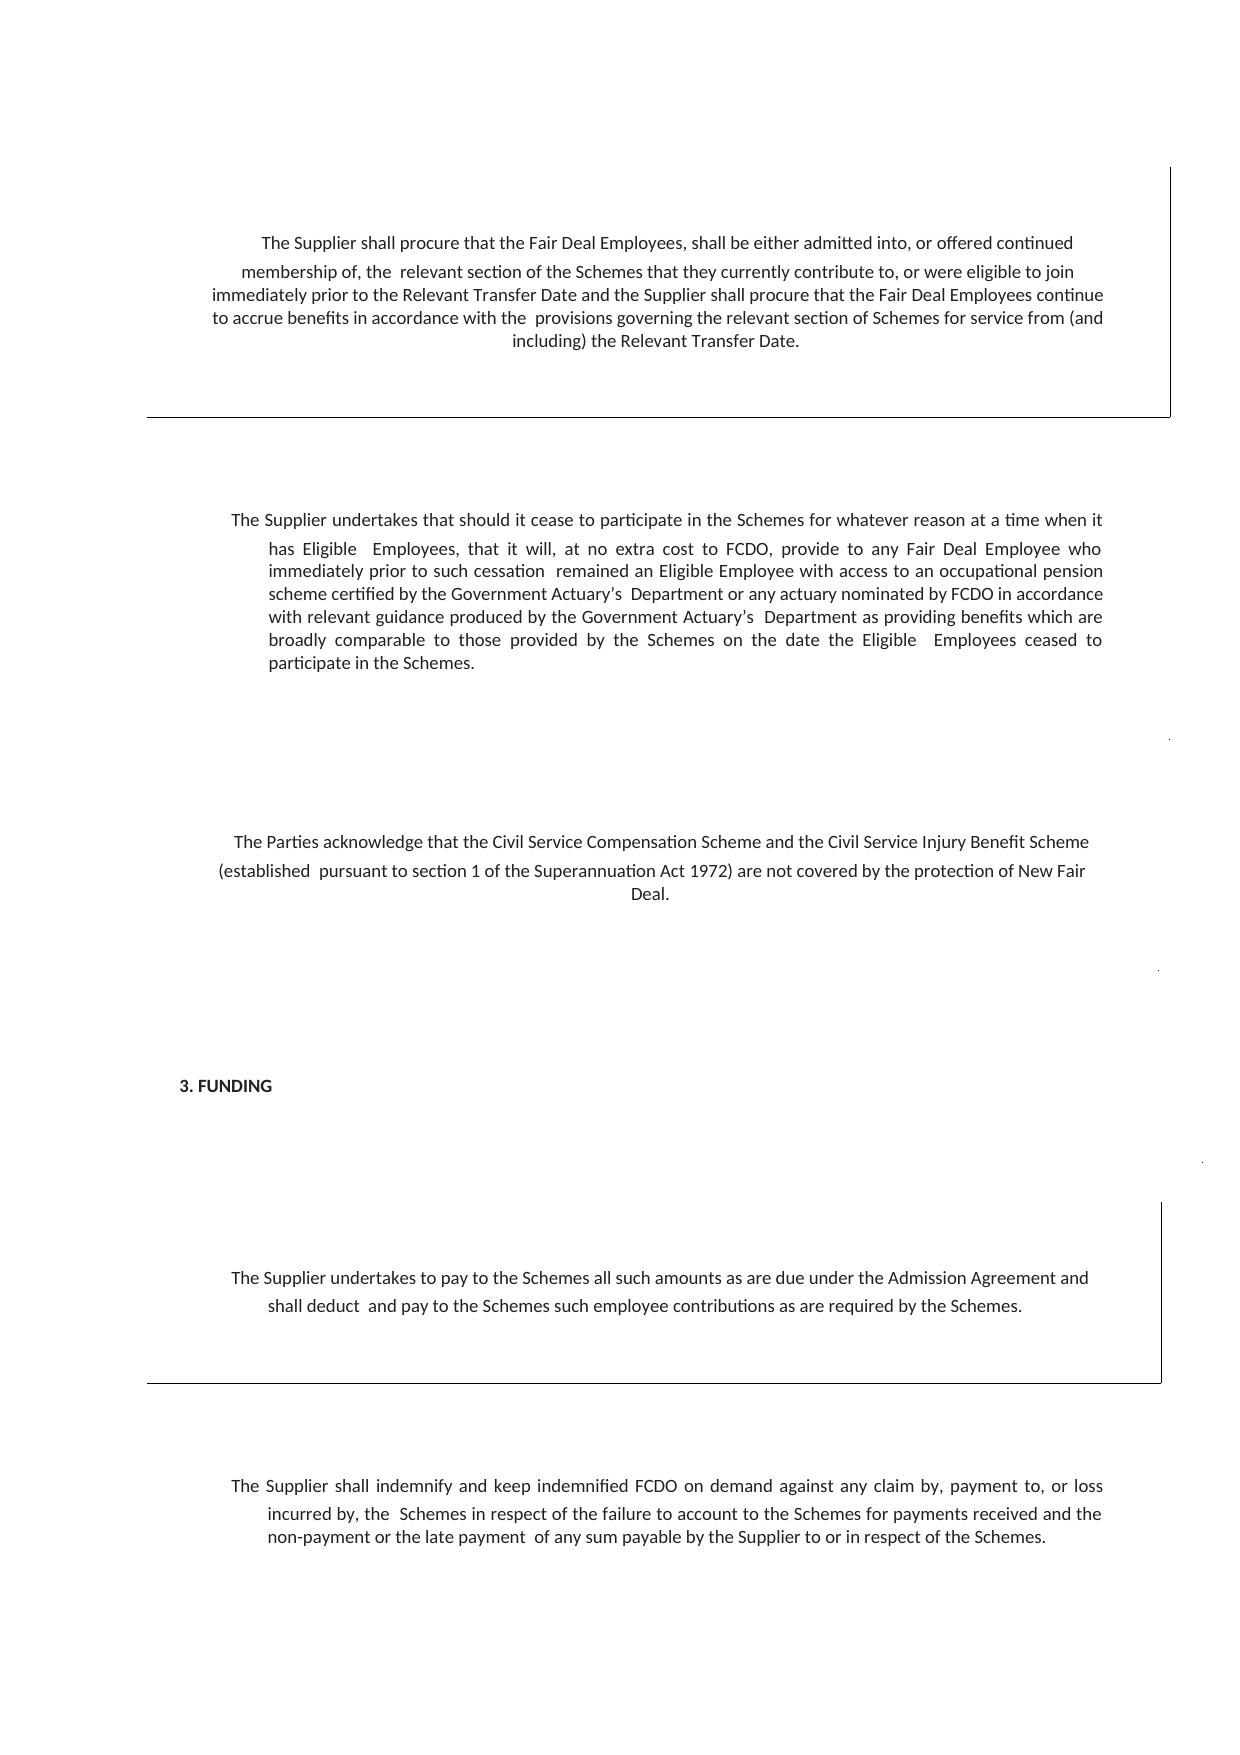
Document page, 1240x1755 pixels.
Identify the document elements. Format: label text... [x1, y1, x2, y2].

text The Parties acknowledge that the Civil Service Compensation Scheme and the Civil Service Injury Benefit Scheme (established pursuant to section 1 of the Superannuation Act 1972) are not covered by the protection of New Fair Deal. [147, 767, 1158, 970]
text The Supplier shall procure that the Fair Deal Employees, shall be either admitted into, or offered continued membership of, the relevant section of the Schemes that they currently contribute to, or were eligible to join immediately prior to the Relevant Transfer Date and the Supplier shall procure that the Fair Deal Employees continue to accrue benefits in accordance with the provisions governing the relevant section of Schemes for service from (and including) the Relevant Transfer Date. [147, 168, 1169, 416]
text The Supplier undertakes to pay to the Schemes all such amounts as are due under the Admission Agreement and shall deduct and pay to the Schemes such employee contributions as are required by the Schemes. [147, 1202, 1160, 1382]
text 3. FUNDING [115, 1010, 1202, 1162]
text The Supplier shall indemnify and keep indemnified FCDO on demand against any claim by, payment to, or loss incurred by, the Schemes in respect of the failure to account to the Schemes for payments received and the non-payment or the late payment of any sum payable by the Supplier to or in respect of the Schemes. [147, 1410, 1169, 1613]
text The Supplier undertakes that should it cease to participate in the Schemes for whatever reason at a time when it has Eligible Employees, that it will, at no extra cost to FCDO, provide to any Fair Deal Employee who immediately prior to such cessation remained an Eligible Employee with access to an occupational pension scheme certified by the Government Actuary’s Department or any actuary nominated by FCDO in accordance with relevant guidance produced by the Government Actuary’s Department as providing benefits which are broadly comparable to those provided by the Schemes on the date the Eligible Employees ceased to participate in the Schemes. [148, 444, 1169, 739]
